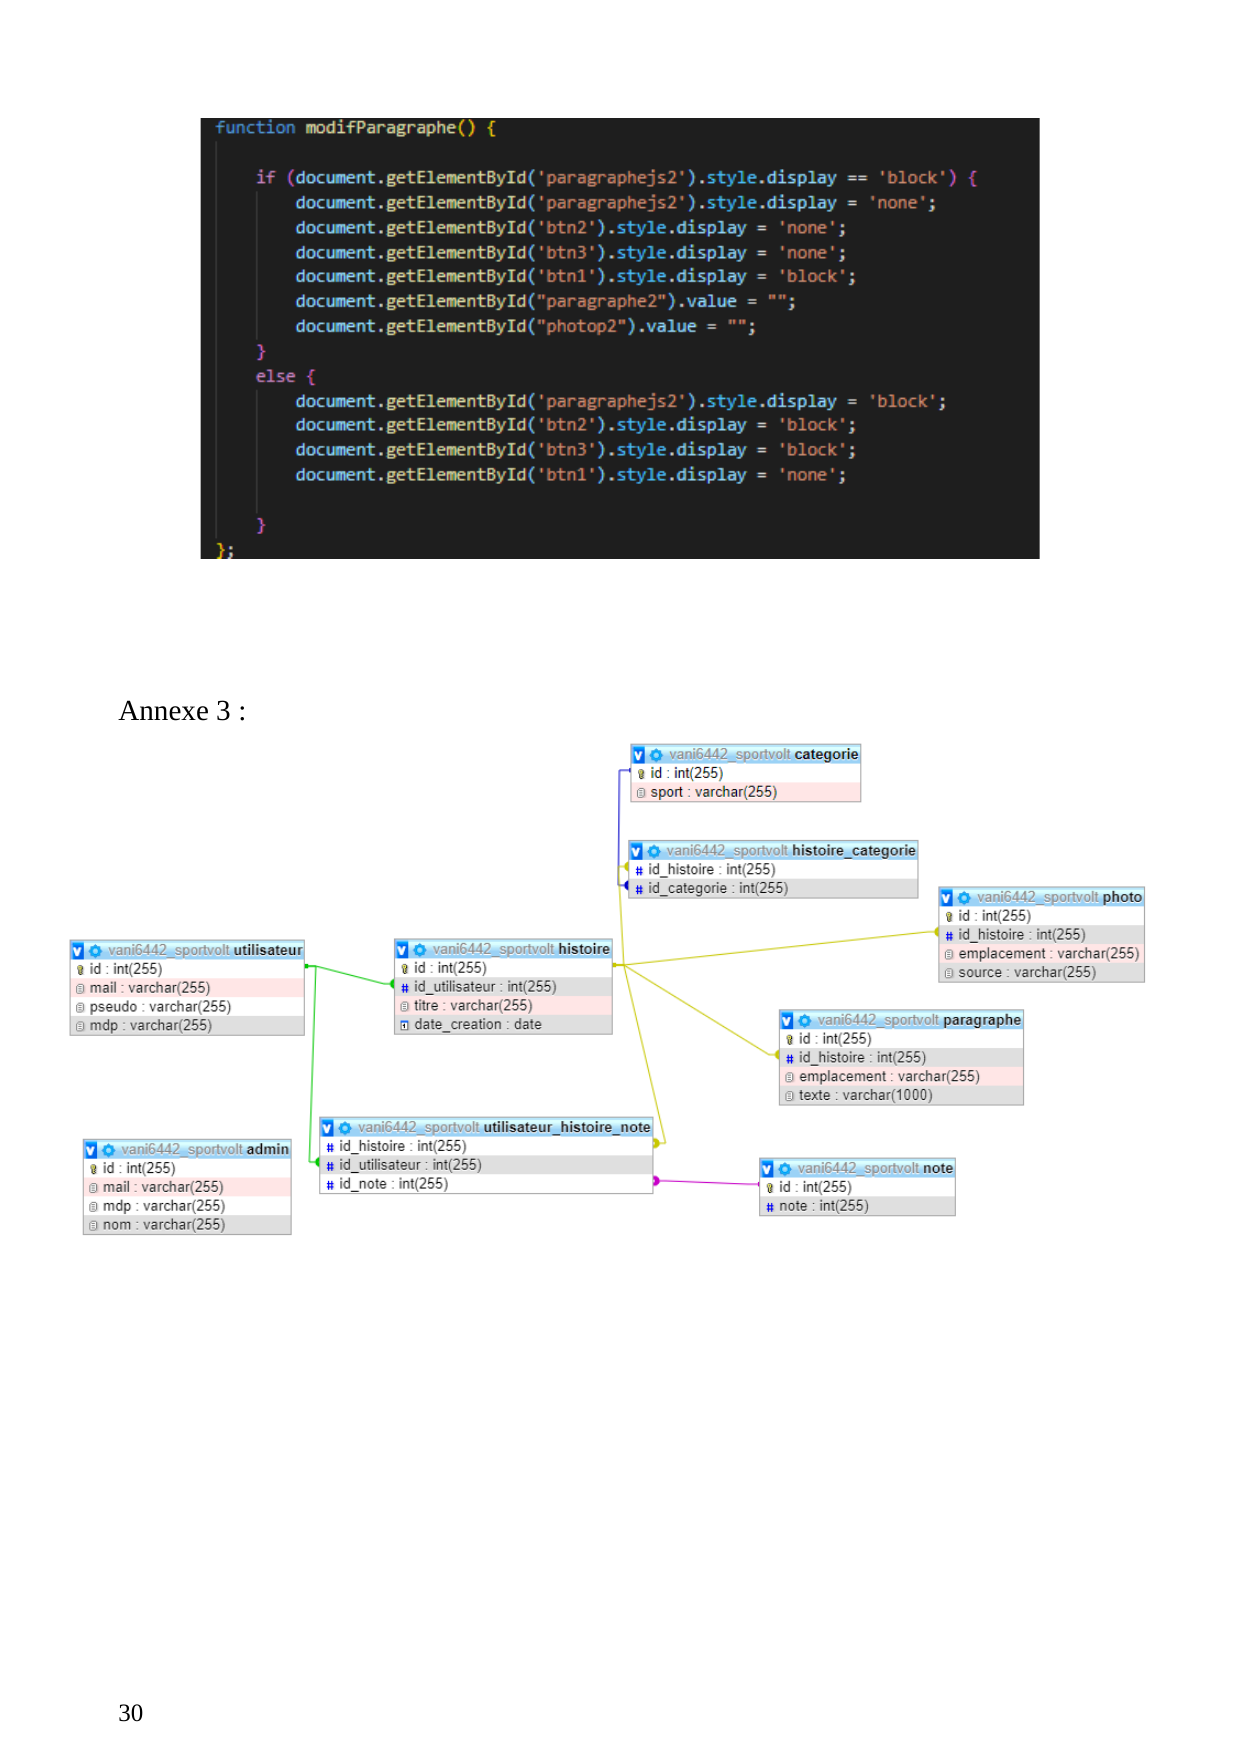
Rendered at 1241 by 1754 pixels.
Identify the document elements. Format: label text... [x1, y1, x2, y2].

picture [63, 726, 1177, 1296]
text Annexe 3 : [118, 693, 1122, 726]
picture [200, 118, 1040, 559]
